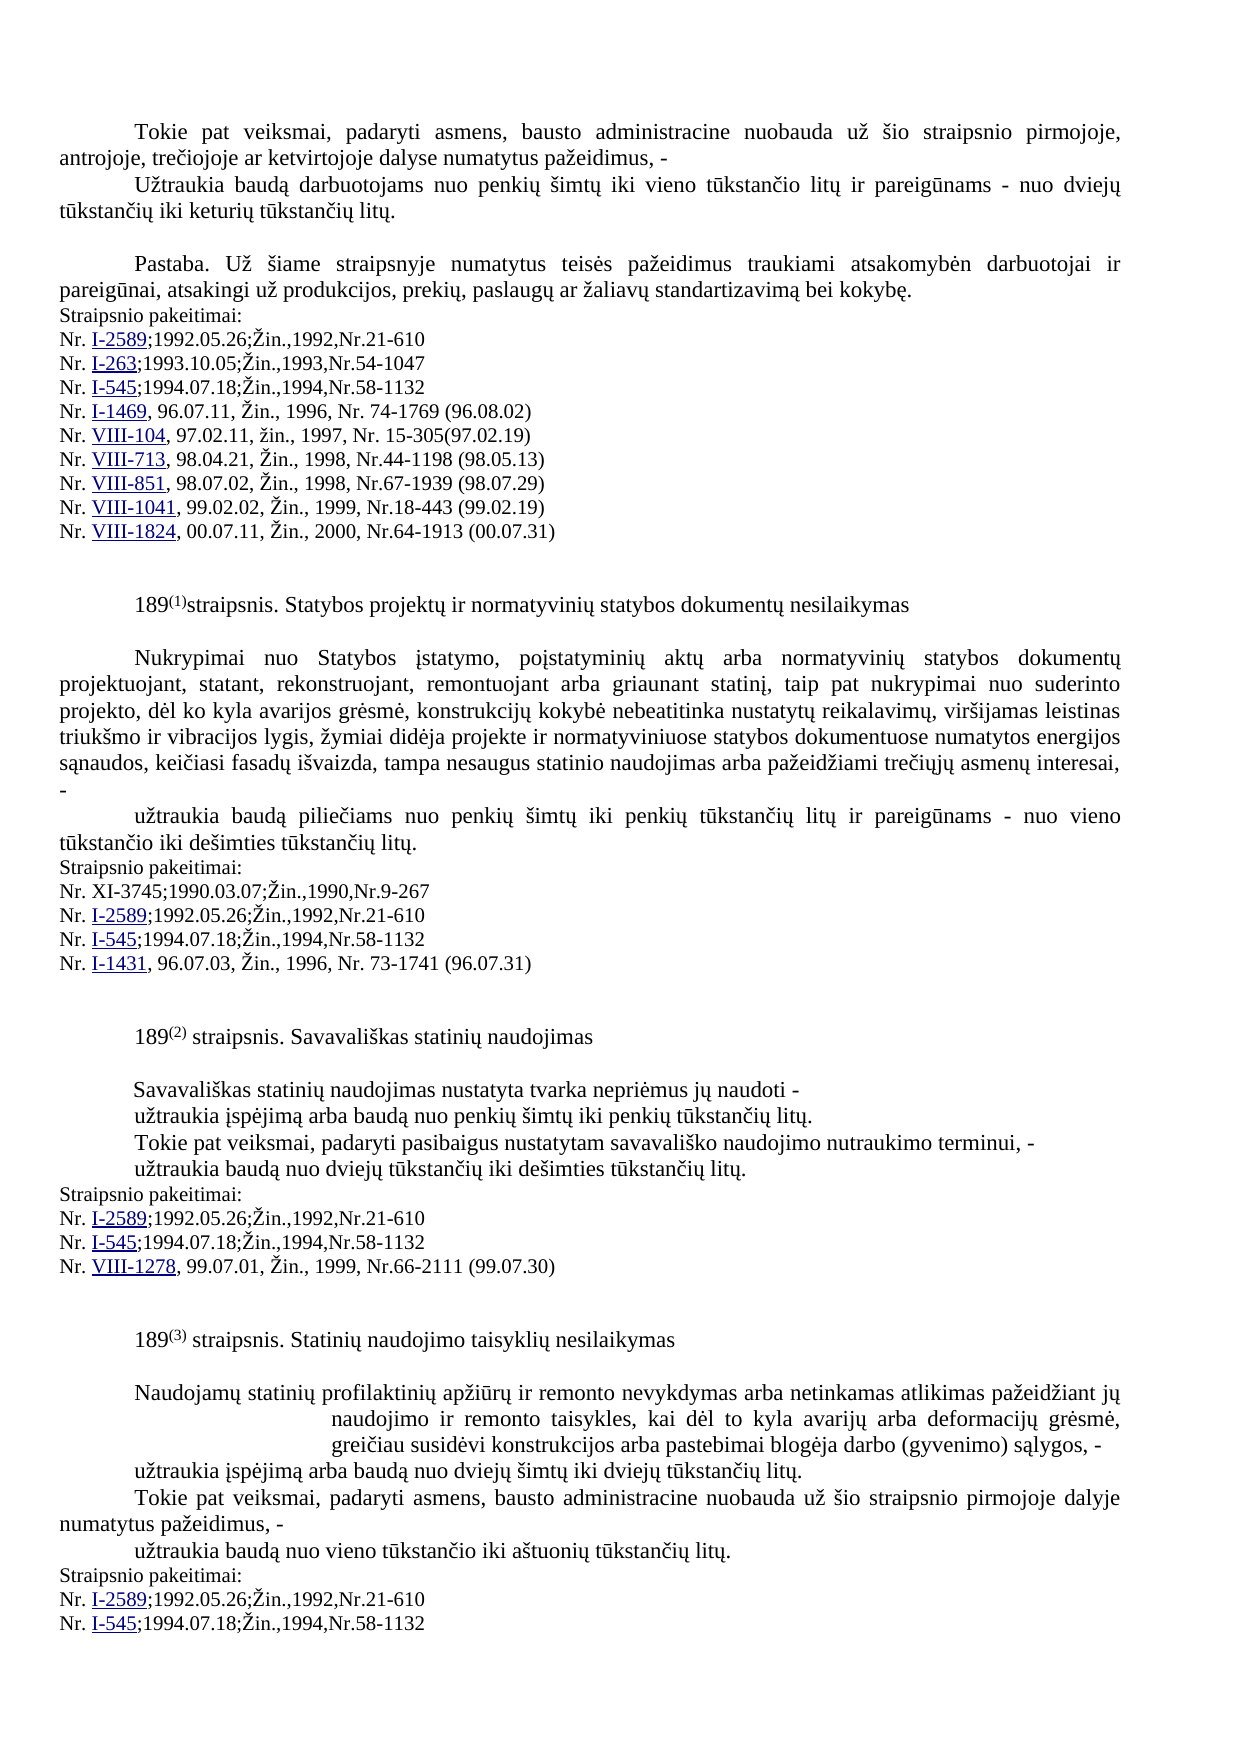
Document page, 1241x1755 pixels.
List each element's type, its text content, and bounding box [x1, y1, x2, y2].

text Nr. I-1469, 96.07.11, Žin., 1996, Nr. 74-1769 (96.08.02) [59, 399, 1122, 423]
text Tokie pat veiksmai, padaryti asmens, bausto administracine nuobauda už šio straipsnio pirmojoje dalyje numatytus pažeidimus, - [59, 1484, 1122, 1537]
text Savavališkas statinių naudojimas nustatyta tvarka nepriėmus jų naudoti - [59, 1076, 1122, 1102]
text Nr. VIII-713, 98.04.21, Žin., 1998, Nr.44-1198 (98.05.13) [59, 447, 1122, 471]
text užtraukia baudą nuo vieno tūkstančio iki aštuonių tūkstančių litų. [59, 1537, 1122, 1563]
text užtraukia įspėjimą arba baudą nuo dviejų šimtų iki dviejų tūkstančių litų. [59, 1458, 1122, 1484]
text 189(1)straipsnis. Statybos projektų ir normatyvinių statybos dokumentų nesilaikymas [59, 591, 1122, 618]
text Nr. VIII-1041, 99.02.02, Žin., 1999, Nr.18-443 (99.02.19) [59, 495, 1122, 519]
text Nr. VIII-851, 98.07.02, Žin., 1998, Nr.67-1939 (98.07.29) [59, 471, 1122, 495]
text Nr. I-1431, 96.07.03, Žin., 1996, Nr. 73-1741 (96.07.31) [59, 951, 1122, 975]
text Nr. VIII-1824, 00.07.11, Žin., 2000, Nr.64-1913 (00.07.31) [59, 519, 1122, 543]
text Straipsnio pakeitimai: [59, 1563, 1122, 1587]
text Nr. I-2589;1992.05.26;Žin.,1992,Nr.21-610 [59, 1206, 1122, 1229]
text Nr. I-545;1994.07.18;Žin.,1994,Nr.58-1132 [59, 1611, 1122, 1635]
text Nr. I-2589;1992.05.26;Žin.,1992,Nr.21-610 [59, 1587, 1122, 1611]
text Nr. I-263;1993.10.05;Žin.,1993,Nr.54-1047 [59, 351, 1122, 375]
text Naudojamų statinių profilaktinių apžiūrų ir remonto nevykdymas arba netinkamas atlikimas pažeidžiant jų naudojimo ir remonto taisykles, kai dėl to kyla avarijų arba deformacijų grėsmė, greičiau susidėvi konstrukcijos arba pastebimai blogėja darbo (gyvenimo) sąlygos, - [134, 1378, 1122, 1458]
text Nr. I-2589;1992.05.26;Žin.,1992,Nr.21-610 [59, 327, 1122, 351]
text Straipsnio pakeitimai: [59, 303, 1122, 327]
text 189(2) straipsnis. Savavališkas statinių naudojimas [59, 1023, 1122, 1050]
text Straipsnio pakeitimai: [59, 1181, 1122, 1206]
text užtraukia įspėjimą arba baudą nuo penkių šimtų iki penkių tūkstančių litų. [59, 1102, 1122, 1129]
text Nr. XI-3745;1990.03.07;Žin.,1990,Nr.9-267 [59, 879, 1122, 903]
text užtraukia baudą nuo dviejų tūkstančių iki dešimties tūkstančių litų. [59, 1155, 1122, 1181]
text Nr. VIII-104, 97.02.11, žin., 1997, Nr. 15-305(97.02.19) [59, 423, 1122, 447]
text užtraukia baudą piliečiams nuo penkių šimtų iki penkių tūkstančių litų ir pareigūnams - nuo vieno tūkstančio iki dešimties tūkstančių litų. [59, 802, 1122, 855]
text Nr. I-545;1994.07.18;Žin.,1994,Nr.58-1132 [59, 1229, 1122, 1254]
text Pastaba. Už šiame straipsnyje numatytus teisės pažeidimus traukiami atsakomybėn darbuotojai ir pareigūnai, atsakingi už produkcijos, prekių, paslaugų ar žaliavų standartizavimą bei kokybę. [59, 250, 1122, 303]
text Nr. I-545;1994.07.18;Žin.,1994,Nr.58-1132 [59, 927, 1122, 951]
text Nr. VIII-1278, 99.07.01, Žin., 1999, Nr.66-2111 (99.07.30) [59, 1254, 1122, 1278]
text Užtraukia baudą darbuotojams nuo penkių šimtų iki vieno tūkstančio litų ir pareigūnams - nuo dviejų tūkstančių iki keturių tūkstančių litų. [59, 171, 1122, 223]
text 189(3) straipsnis. Statinių naudojimo taisyklių nesilaikymas [59, 1326, 1122, 1352]
text Nr. I-545;1994.07.18;Žin.,1994,Nr.58-1132 [59, 375, 1122, 399]
text Nr. I-2589;1992.05.26;Žin.,1992,Nr.21-610 [59, 903, 1122, 927]
text Tokie pat veiksmai, padaryti pasibaigus nustatytam savavališko naudojimo nutraukimo terminui, - [59, 1129, 1122, 1155]
text Tokie pat veiksmai, padaryti asmens, bausto administracine nuobauda už šio straipsnio pirmojoje, antrojoje, trečiojoje ar ketvirtojoje dalyse numatytus pažeidimus, - [59, 118, 1122, 171]
text Straipsnio pakeitimai: [59, 855, 1122, 879]
text Nukrypimai nuo Statybos įstatymo, poįstatyminių aktų arba normatyvinių statybos dokumentų projektuojant, statant, rekonstruojant, remontuojant arba griaunant statinį, taip pat nukrypimai nuo suderinto projekto, dėl ko kyla avarijos grėsmė, konstrukcijų kokybė nebeatitinka nustatytų reikalavimų, viršijamas leistinas triukšmo ir vibracijos lygis, žymiai didėja projekte ir normatyviniuose statybos dokumentuose numatytos energijos sąnaudos, keičiasi fasadų išvaizda, tampa nesaugus statinio naudojimas arba pažeidžiami trečiųjų asmenų interesai, - [59, 644, 1122, 802]
